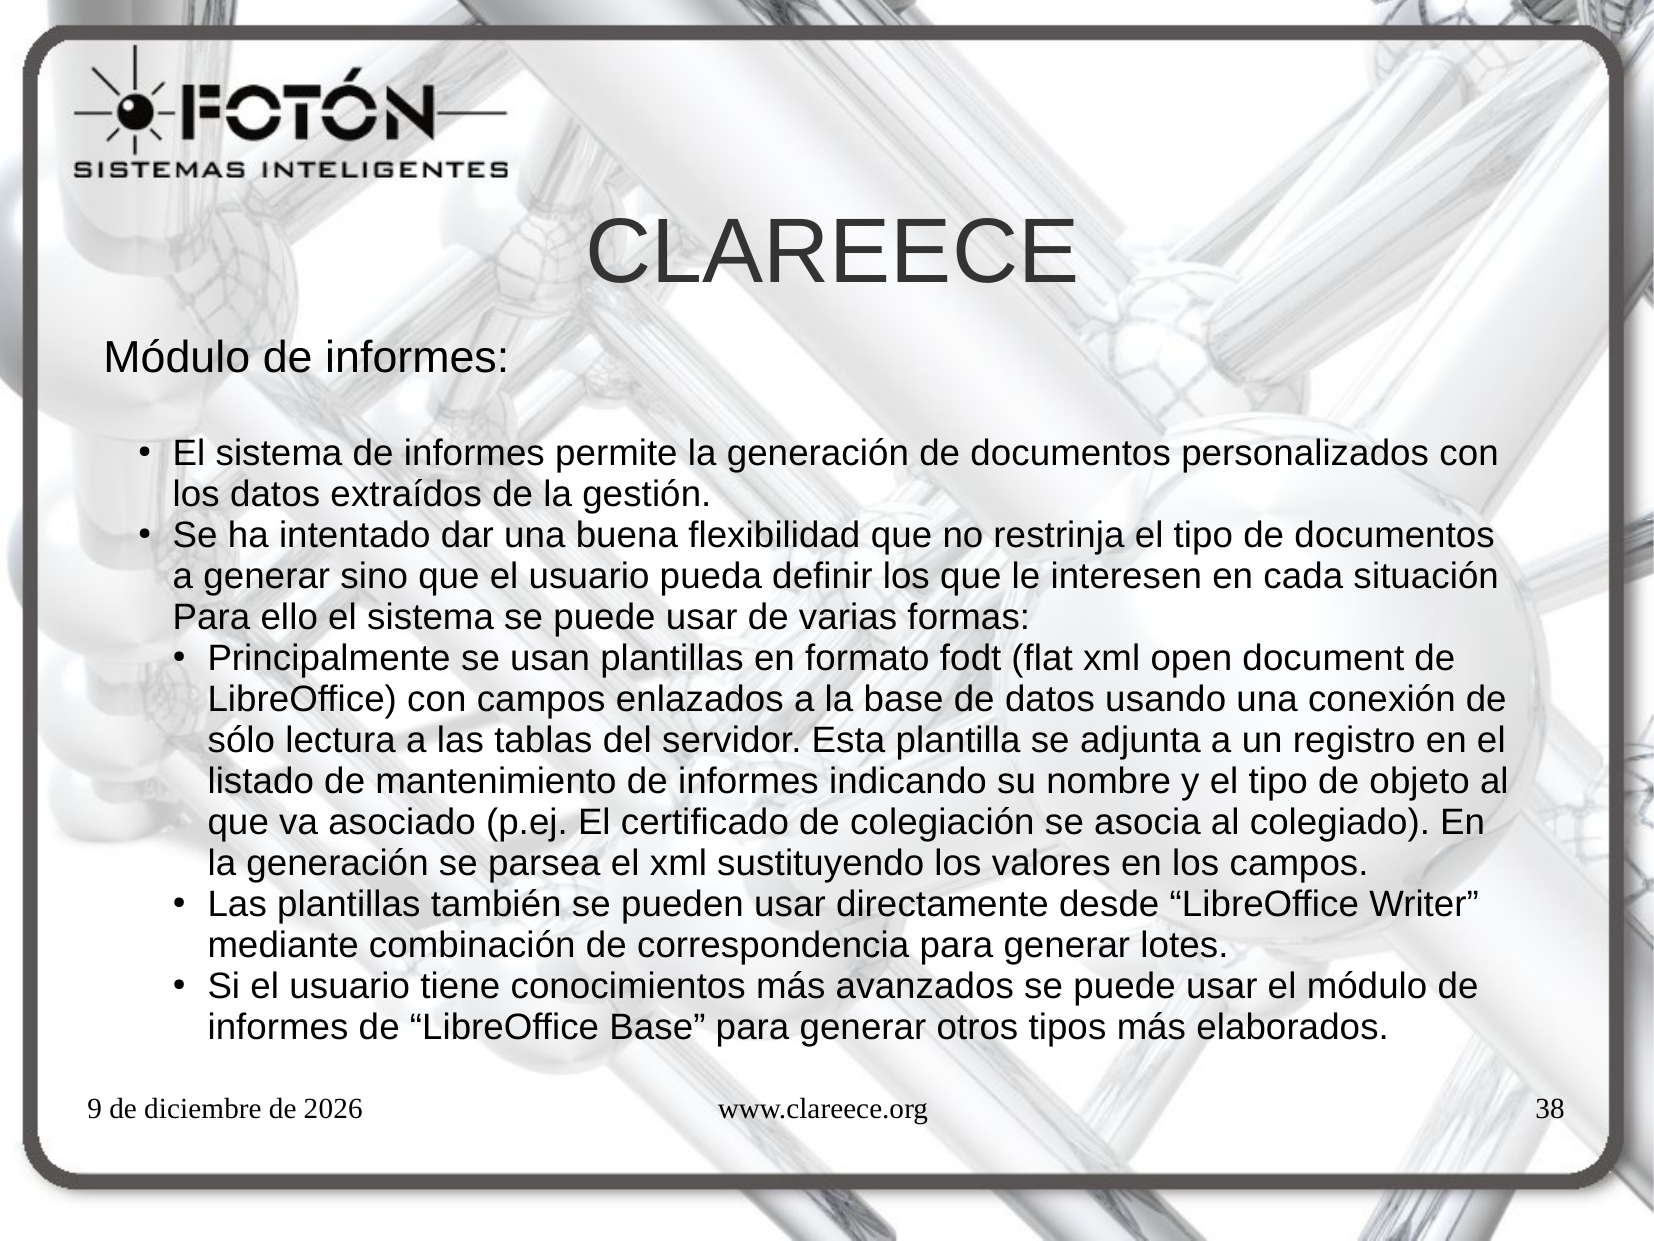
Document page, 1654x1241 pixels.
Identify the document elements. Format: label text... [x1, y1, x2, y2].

text_box Módulo de informes: El sistema de informes permite la generación de documentos personalizados con los datos extraídos de la gestión. Se ha intentado dar una buena flexibilidad que no restrinja el tipo de documentos a generar sino que el usuario pueda definir los que le interesen en cada situación Para ello el sistema se puede usar de varias formas: Principalmente se usan plantillas en formato fodt (flat xml open document de LibreOffice) con campos enlazados a la base de datos usando una conexión de sólo lectura a las tablas del servidor. Esta plantilla se adjunta a un registro en el listado de mantenimiento de informes indicando su nombre y el tipo de objeto al que va asociado (p.ej. El certificado de colegiación se asocia al colegiado). En la generación se parsea el xml sustituyendo los valores en los campos. Las plantillas también se pueden usar directamente desde “LibreOffice Writer” mediante combinación de correspondencia para generar lotes. Si el usuario tiene conocimientos más avanzados se puede usar el módulo de informes de “LibreOffice Base” para generar otros tipos más elaborados. [88, 324, 1536, 1063]
title CLAREECE [88, 147, 1577, 355]
picture [0, 0, 1654, 1241]
